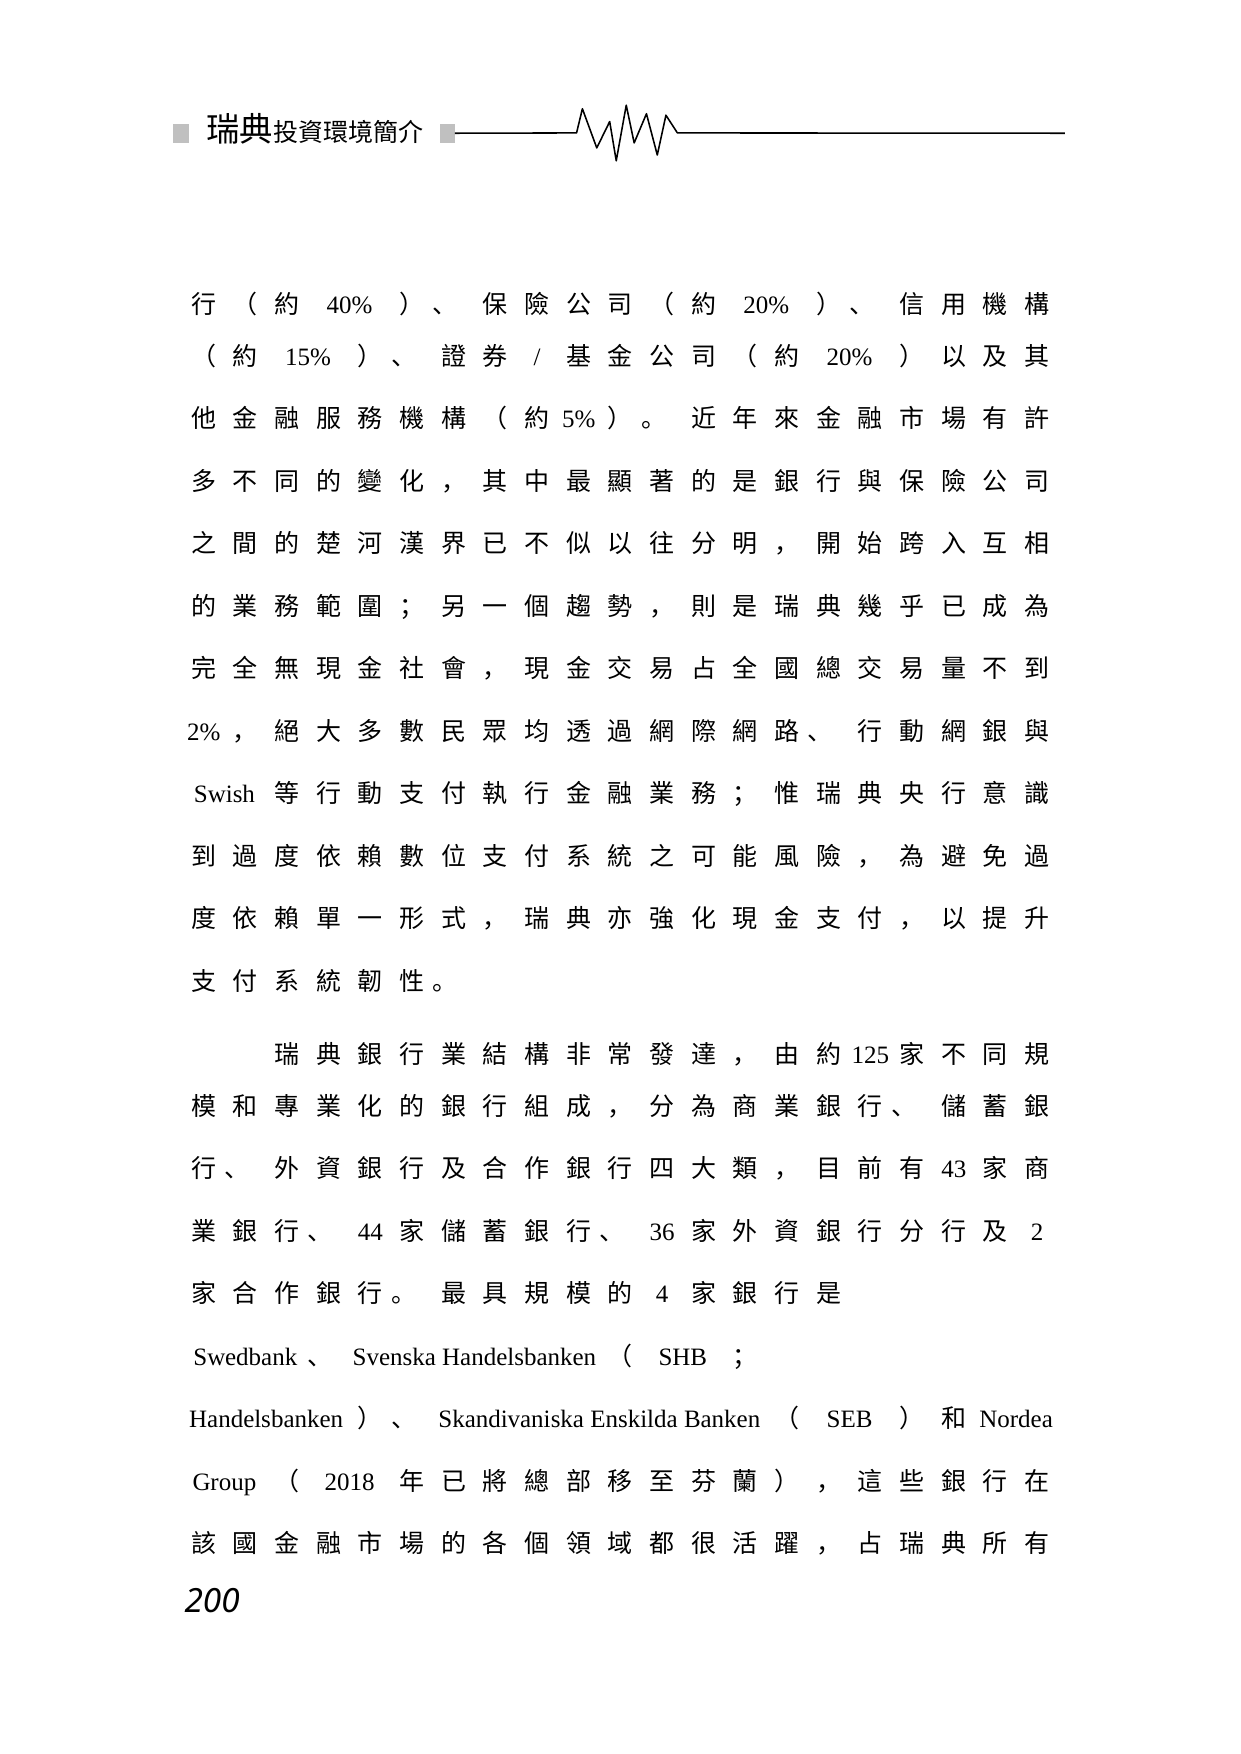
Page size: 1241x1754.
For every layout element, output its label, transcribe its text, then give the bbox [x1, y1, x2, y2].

text 行（約40%）、保險公司（約20%）、信用機構（約15%）、證券/基金公司（約20%）以及其他金融服務機構（約5%）。近年來金融市場有許多不同的變化，其中最顯著的是銀行與保險公司之間的楚河漢界已不似以往分明，開始跨入互相的業務範圍；另一個趨勢，則是瑞典幾乎已成為完全無現金社會，現金交易占全國總交易量不到2%，絕大多數民眾均透過網際網路、行動網銀與Swish等行動支付執行金融業務；惟瑞典央行意識到過度依賴數位支付系統之可能風險，為避免過度依賴單一形式，瑞典亦強化現金支付，以提升支付系統韌性。 [183, 250, 1058, 1000]
text 瑞典銀行業結構非常發達，由約125家不同規模和專業化的銀行組成，分為商業銀行、儲蓄銀行、外資銀行及合作銀行四大類，目前有43家商業銀行、44家儲蓄銀行、36家外資銀行分行及2家合作銀行。最具規模的4家銀行是Swedbank、Svenska Handelsbanken（SHB；Handelsbanken）、Skandivaniska Enskilda Banken（SEB）和Nordea Group（2018年已將總部移至芬蘭），這些銀行在該國金融市場的各個領域都很活躍，占瑞典所有 [183, 1000, 1058, 1563]
